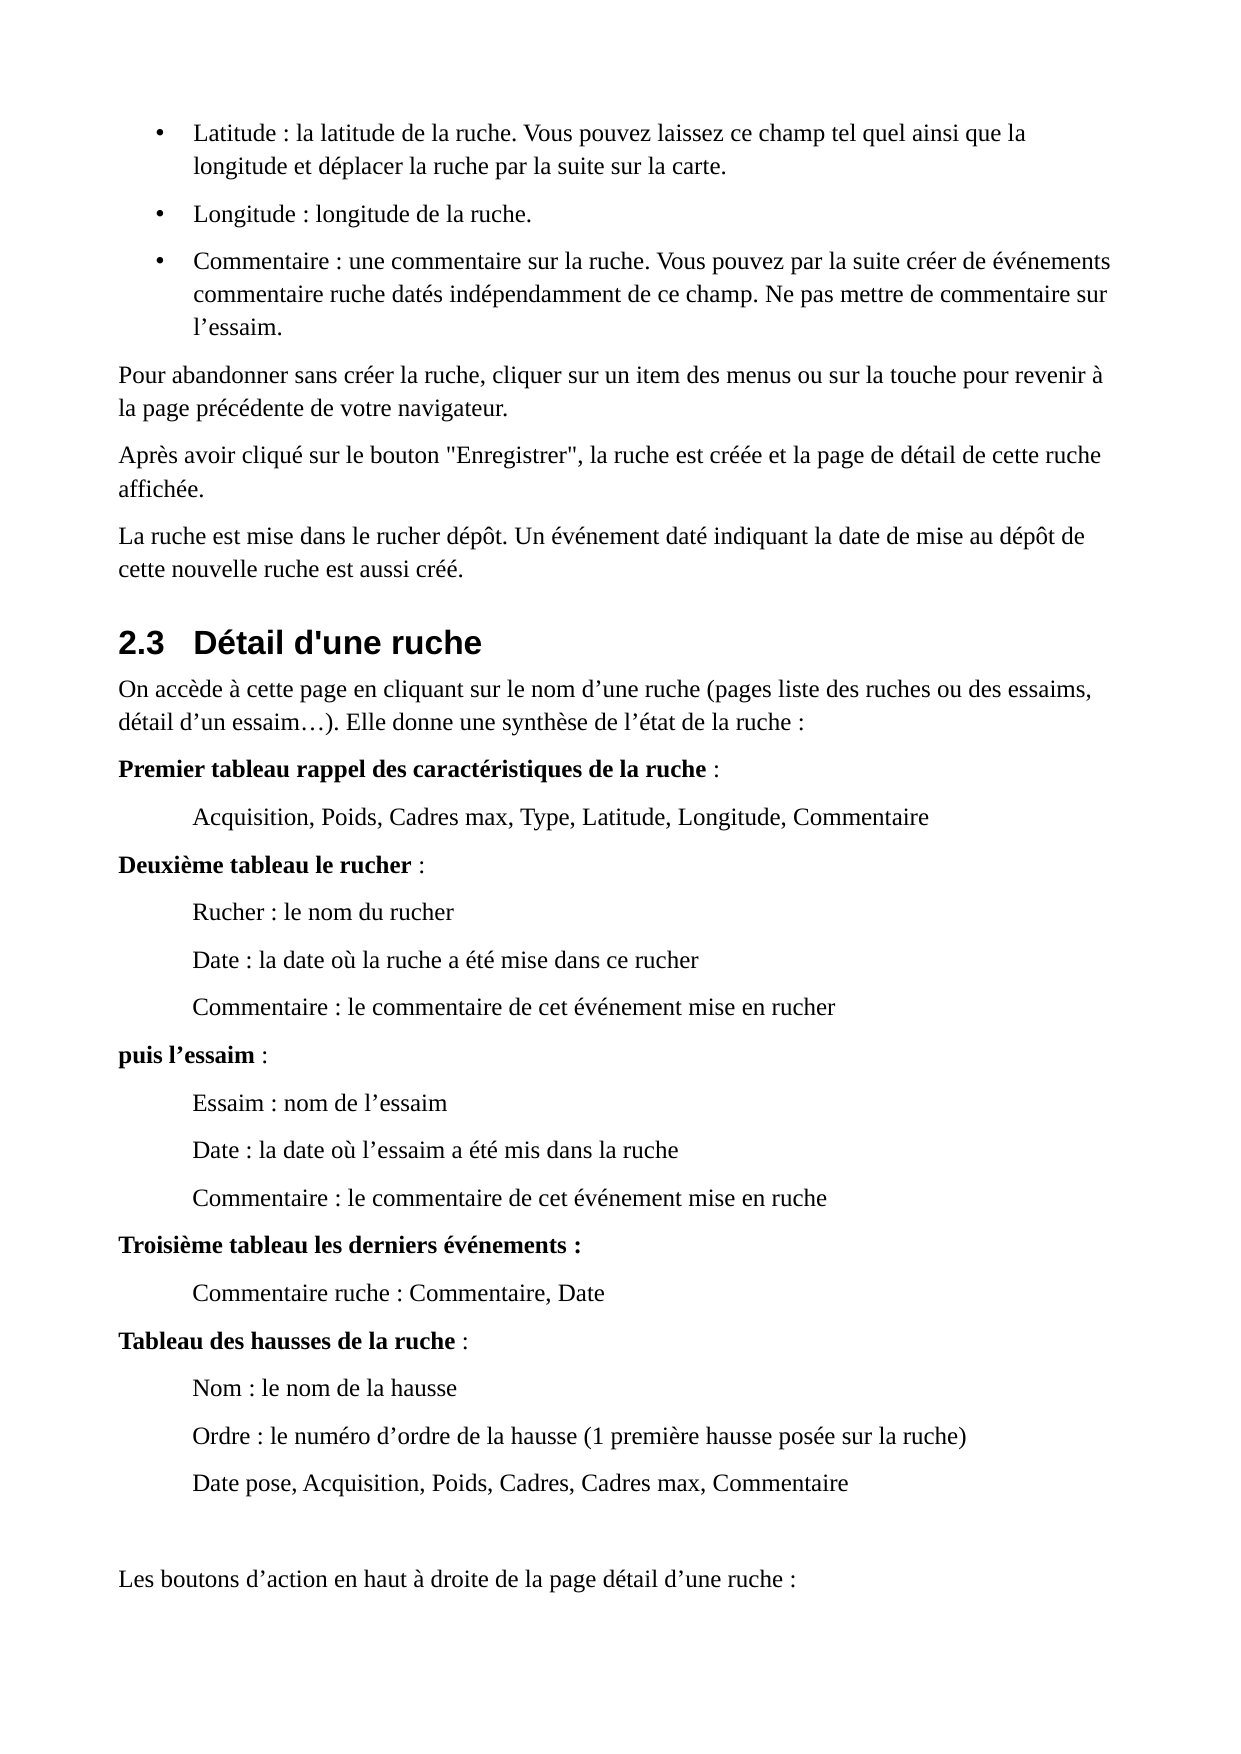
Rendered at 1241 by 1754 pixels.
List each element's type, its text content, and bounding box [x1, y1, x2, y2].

subtitle Détail d'une ruche [118, 623, 1122, 661]
text Acquisition, Poids, Cadres max, Type, Latitude, Longitude, Commentaire [192, 802, 1122, 831]
text Rucher : le nom du rucher [192, 897, 1122, 926]
list Commentaire : une commentaire sur la ruche. Vous pouvez par la suite créer de événements commentaire ruche datés indépendamment de ce champ. Ne pas mettre de commentaire sur l’essaim. [156, 246, 1122, 341]
text Troisième tableau les derniers événements : [118, 1231, 1122, 1259]
text Deuxième tableau le rucher : [118, 850, 1122, 878]
list Latitude : la latitude de la ruche. Vous pouvez laissez ce champ tel quel ainsi que la longitude et déplacer la ruche par la suite sur la carte. [156, 118, 1122, 180]
text puis l’essaim : [118, 1040, 1122, 1069]
text Commentaire : le commentaire de cet événement mise en rucher [192, 992, 1122, 1021]
text Nom : le nom de la hausse [192, 1373, 1122, 1402]
text Pour abandonner sans créer la ruche, cliquer sur un item des menus ou sur la touche pour revenir à la page précédente de votre navigateur. [118, 360, 1122, 422]
text Commentaire ruche : Commentaire, Date [192, 1278, 1122, 1307]
text Commentaire : le commentaire de cet événement mise en ruche [192, 1183, 1122, 1212]
text Essaim : nom de l’essaim [192, 1088, 1122, 1116]
text On accède à cette page en cliquant sur le nom d’une ruche (pages liste des ruches ou des essaims, détail d’un essaim…). Elle donne une synthèse de l’état de la ruche : [118, 674, 1122, 736]
text Date : la date où l’essaim a été mis dans la ruche [192, 1135, 1122, 1164]
text Après avoir cliqué sur le bouton "Enregistrer", la ruche est créée et la page de détail de cette ruche affichée. [118, 441, 1122, 502]
text Ordre : le numéro d’ordre de la hausse (1 première hausse posée sur la ruche) [192, 1421, 1122, 1450]
text Tableau des hausses de la ruche : [118, 1326, 1122, 1354]
text Date pose, Acquisition, Poids, Cadres, Cadres max, Commentaire [192, 1468, 1122, 1497]
text Les boutons d’action en haut à droite de la page détail d’une ruche : [118, 1564, 1122, 1592]
text La ruche est mise dans le rucher dépôt. Un événement daté indiquant la date de mise au dépôt de cette nouvelle ruche est aussi créé. [118, 521, 1122, 583]
text Premier tableau rappel des caractéristiques de la ruche : [118, 754, 1122, 783]
list Longitude : longitude de la ruche. [156, 199, 1122, 227]
text Date : la date où la ruche a été mise dans ce rucher [192, 945, 1122, 974]
